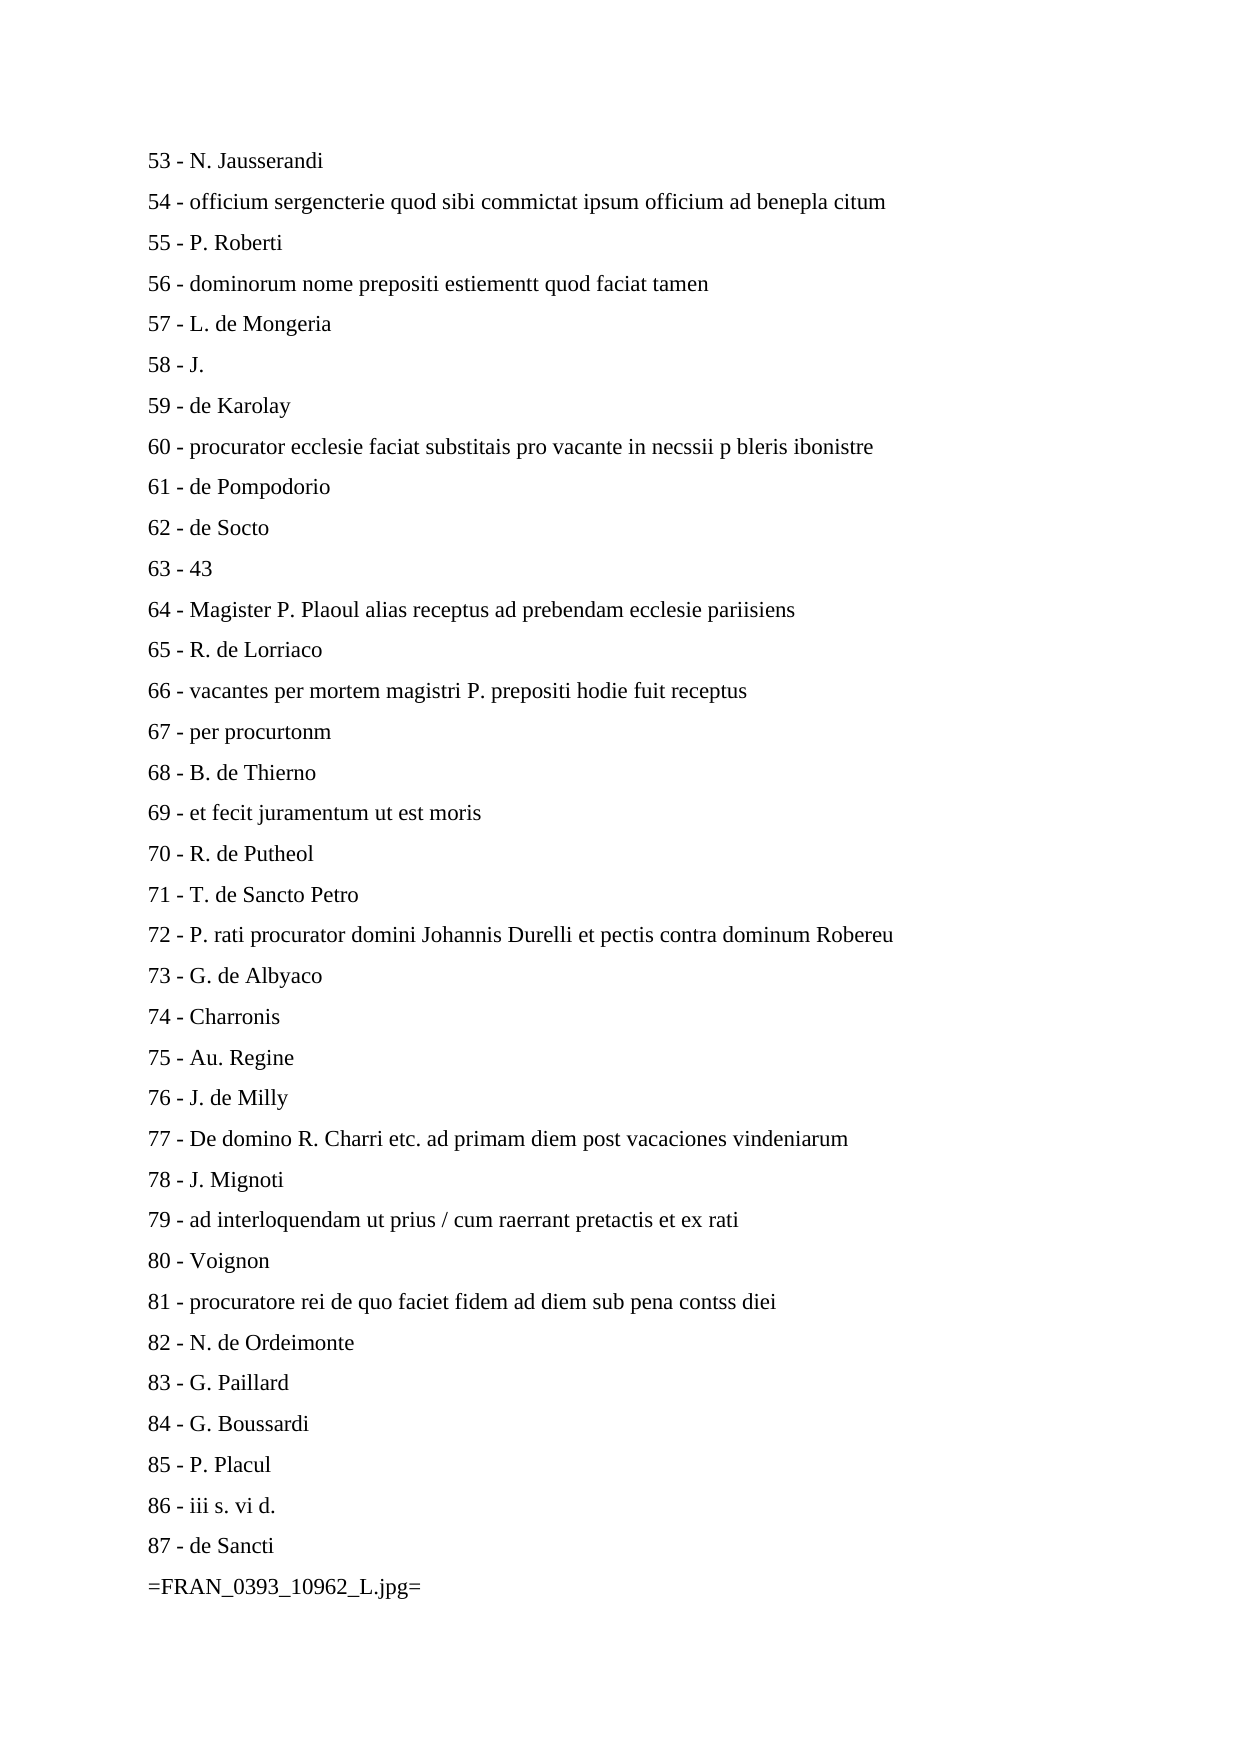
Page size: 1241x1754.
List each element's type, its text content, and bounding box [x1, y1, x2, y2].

text 80 - Voignon [148, 1247, 1093, 1274]
text 56 - dominorum nome prepositi estiementt quod faciat tamen [148, 270, 1093, 296]
text 68 - B. de Thierno [148, 758, 1093, 785]
text 72 - P. rati procurator domini Johannis Durelli et pectis contra dominum Robereu [148, 921, 1093, 948]
text 55 - P. Roberti [148, 229, 1093, 255]
text 67 - per procurtonm [148, 718, 1093, 744]
text 63 - 43 [148, 555, 1093, 581]
text 76 - J. de Milly [148, 1084, 1093, 1111]
text 53 - N. Jausserandi [148, 148, 1093, 174]
text 86 - iii s. vi d. [148, 1492, 1093, 1518]
text 64 - Magister P. Plaoul alias receptus ad prebendam ecclesie pariisiens [148, 596, 1093, 622]
text 78 - J. Mignoti [148, 1166, 1093, 1192]
text 65 - R. de Lorriaco [148, 636, 1093, 663]
text =FRAN_0393_10962_L.jpg= [148, 1573, 1093, 1599]
text 60 - procurator ecclesie faciat substitais pro vacante in necssii p bleris ibonistre [148, 433, 1093, 459]
text 54 - officium sergencterie quod sibi commictat ipsum officium ad benepla citum [148, 188, 1093, 215]
text 82 - N. de Ordeimonte [148, 1329, 1093, 1355]
text 84 - G. Boussardi [148, 1410, 1093, 1437]
text 87 - de Sancti [148, 1532, 1093, 1559]
text 77 - De domino R. Charri etc. ad primam diem post vacaciones vindeniarum [148, 1125, 1093, 1151]
text 66 - vacantes per mortem magistri P. prepositi hodie fuit receptus [148, 677, 1093, 703]
text 69 - et fecit juramentum ut est moris [148, 799, 1093, 826]
text 85 - P. Placul [148, 1451, 1093, 1477]
text 83 - G. Paillard [148, 1369, 1093, 1396]
text 81 - procuratore rei de quo faciet fidem ad diem sub pena contss diei [148, 1288, 1093, 1314]
text 71 - T. de Sancto Petro [148, 881, 1093, 907]
text 75 - Au. Regine [148, 1044, 1093, 1070]
text 79 - ad interloquendam ut prius / cum raerrant pretactis et ex rati [148, 1207, 1093, 1233]
text 62 - de Socto [148, 514, 1093, 541]
text 73 - G. de Albyaco [148, 962, 1093, 988]
text 59 - de Karolay [148, 392, 1093, 418]
text 70 - R. de Putheol [148, 840, 1093, 866]
text 58 - J. [148, 351, 1093, 378]
text 61 - de Pompodorio [148, 473, 1093, 500]
text 74 - Charronis [148, 1003, 1093, 1029]
text 57 - L. de Mongeria [148, 311, 1093, 337]
